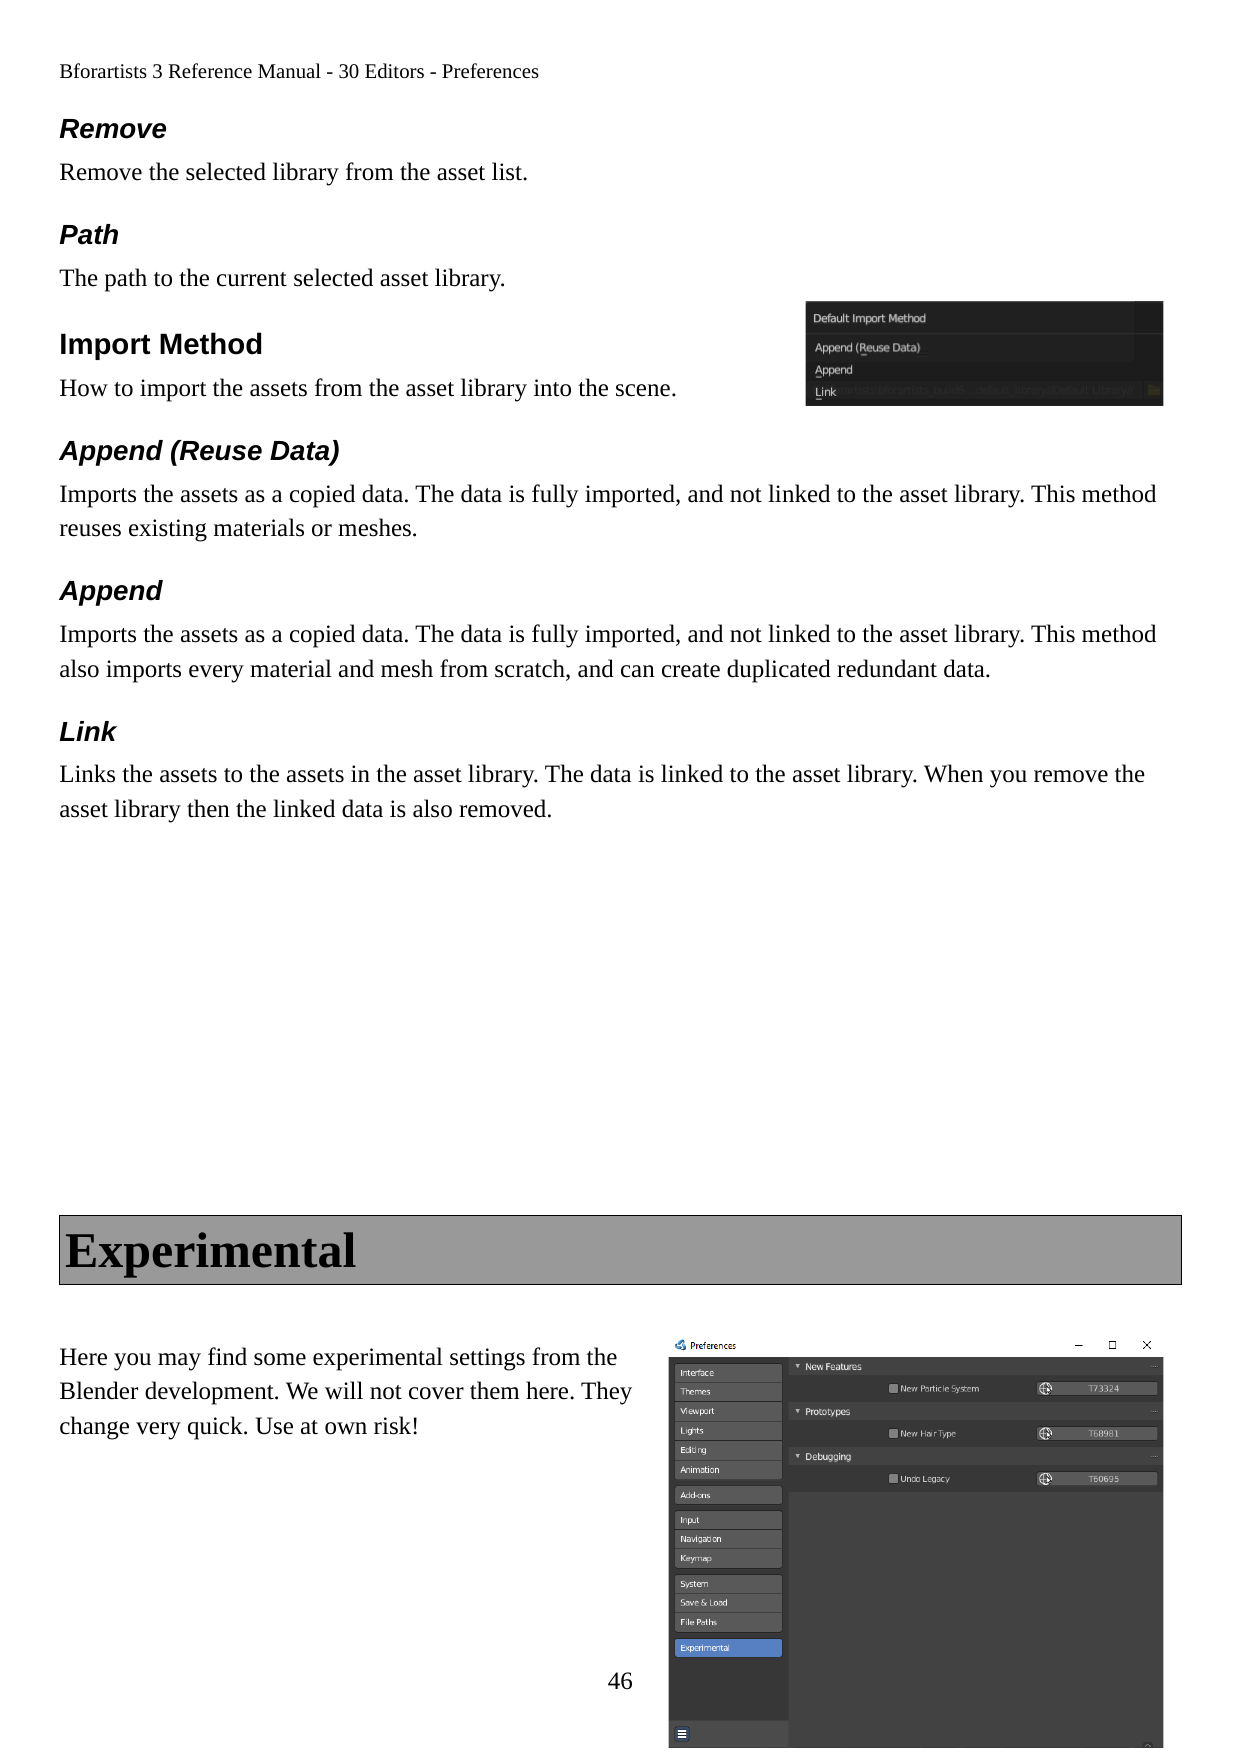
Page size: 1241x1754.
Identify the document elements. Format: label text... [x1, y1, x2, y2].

text The path to the current selected asset library. [59, 263, 1181, 292]
picture [668, 1334, 1164, 1748]
text Imports the assets as a copied data. The data is fully imported, and not linked to the asset library. This method reuses existing materials or meshes. [59, 479, 1181, 542]
subtitle [1164, 327, 1181, 360]
subtitle Import Method [59, 327, 805, 360]
text Imports the assets as a copied data. The data is fully imported, and not linked to the asset library. This method also imports every material and mesh from scratch, and can create duplicated redundant data. [59, 619, 1181, 682]
subtitle Path [59, 218, 1181, 250]
text How to import the assets from the asset library into the scene. [59, 373, 805, 402]
picture [805, 301, 1164, 406]
subtitle Append (Reuse Data) [59, 434, 1181, 466]
table_header Experimental [60, 1216, 1181, 1284]
text Here you may find some experimental settings from the Blender development. We will not cover them here. They change very quick. Use at own risk! [59, 1342, 668, 1440]
subtitle Link [59, 715, 1181, 747]
subtitle Remove [59, 113, 1181, 144]
subtitle Append [59, 575, 1181, 607]
text Links the assets to the assets in the asset library. The data is linked to the asset library. When you remove the asset library then the linked data is also removed. [59, 759, 1181, 823]
text Remove the selected library from the asset list. [59, 157, 1181, 186]
